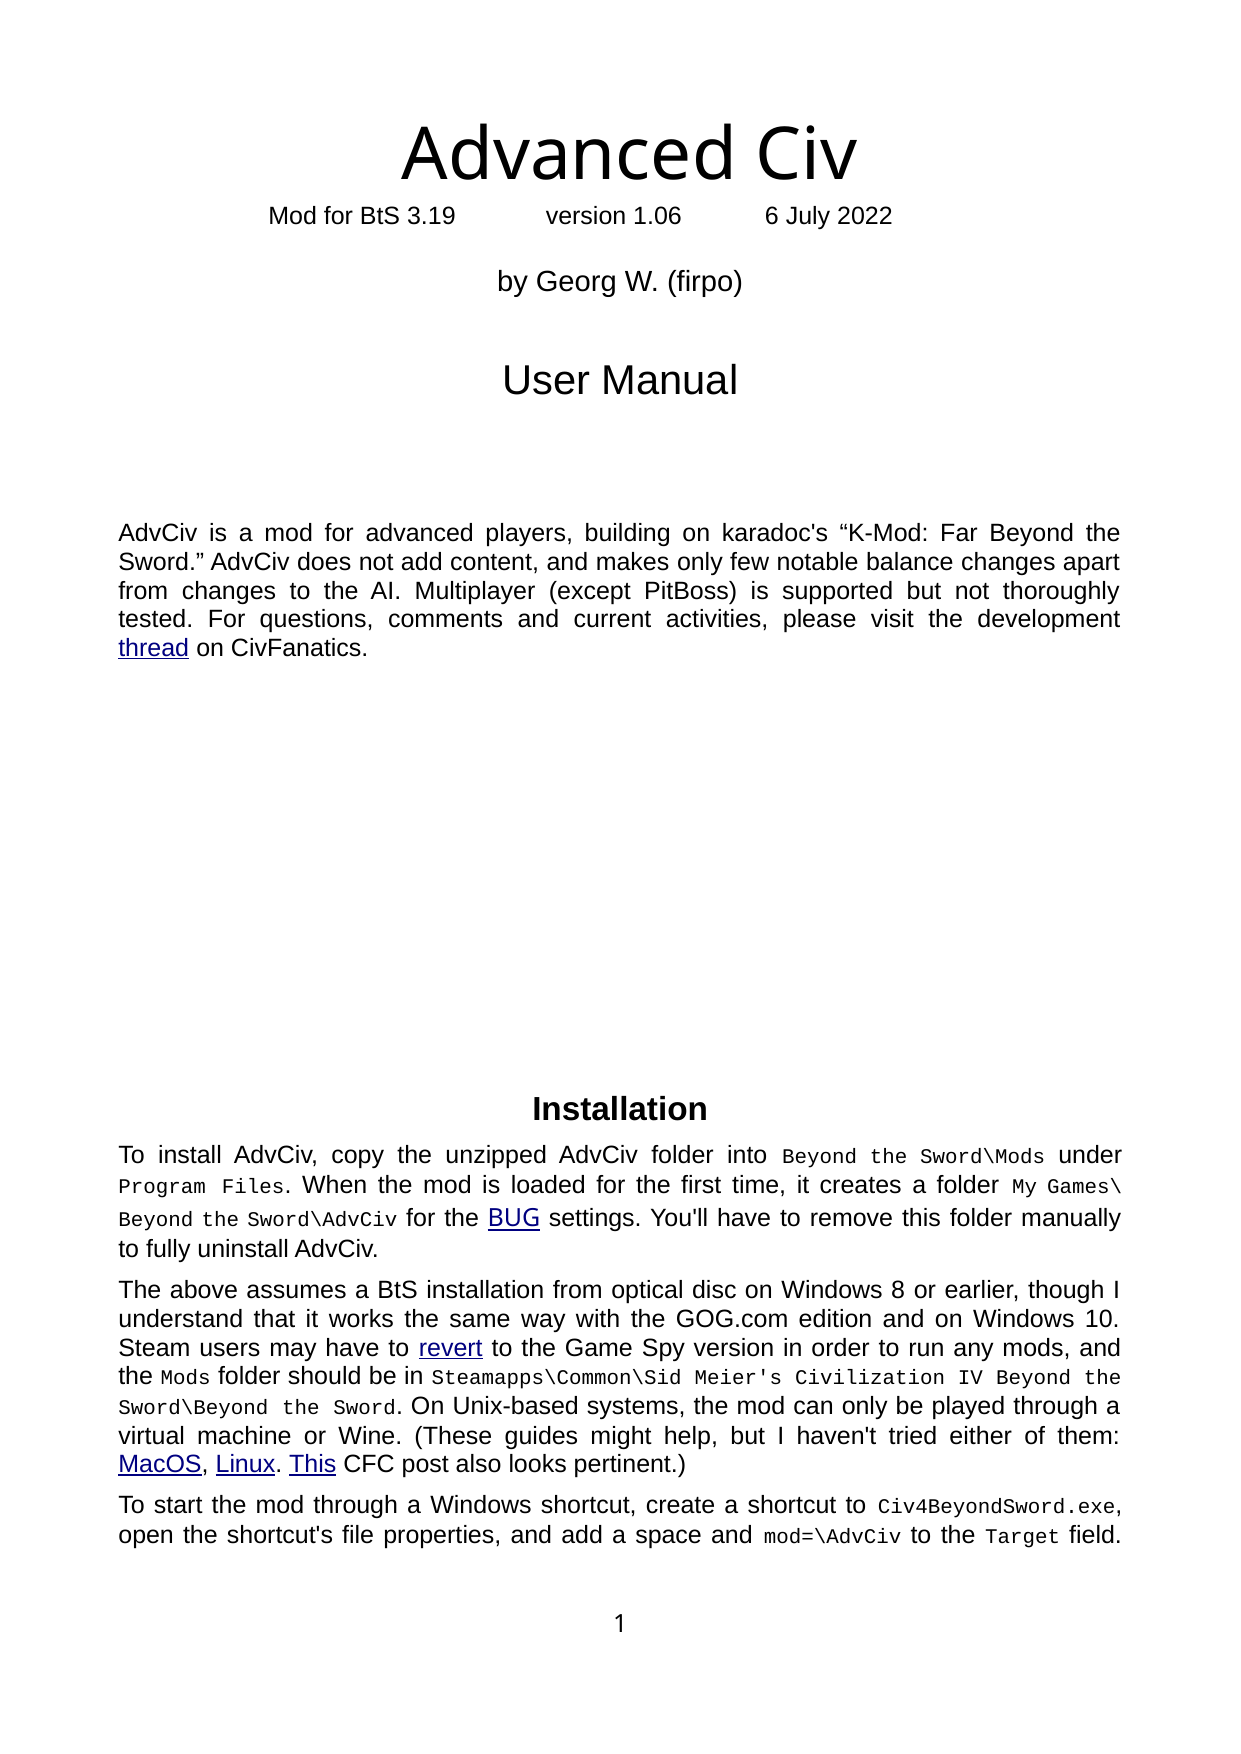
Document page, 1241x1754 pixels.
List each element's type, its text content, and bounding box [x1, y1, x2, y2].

text AdvCiv is a mod for advanced players, building on karadoc's “K-Mod: Far Beyond the Sword.” AdvCiv does not add content, and makes only few notable balance changes apart from changes to the AI. Multiplayer (except PitBoss) is supported but not thoroughly tested. For questions, comments and current activities, please visit the development thread on CivFanatics. [118, 518, 1122, 662]
text User Manual [118, 355, 1122, 403]
text To install AdvCiv, copy the unzipped AdvCiv folder into Beyond the Sword\Mods under Program Files. When the mod is loaded for the first time, it creates a folder My Games\Beyond the Sword\AdvCiv for the BUG settings. You'll have to remove this folder manually to fully uninstall AdvCiv. [118, 1140, 1122, 1263]
text by Georg W. (firpo) [118, 264, 1122, 298]
text To start the mod through a Windows shortcut, create a shortcut to Civ4BeyondSword.exe, open the shortcut's file properties, and add a space and mod=\AdvCiv to the Target field. [118, 1491, 1122, 1550]
text Advanced Civ [118, 118, 1122, 195]
text The above assumes a BtS installation from optical disc on Windows 8 or earlier, though I understand that it works the same way with the GOG.com edition and on Windows 10. Steam users may have to revert to the Game Spy version in order to run any mods, and the Mods folder should be in Steamapps\Common\Sid Meier's Civilization IV Beyond the Sword\Beyond the Sword. On Unix-based systems, the mod can only be played through a virtual machine or Wine. (These guides might help, but I haven't tried either of them: MacOS, Linux. This CFC post also looks pertinent.) [118, 1275, 1122, 1478]
text Mod for BtS 3.19 version 1.06 6 July 2022 [118, 201, 1122, 229]
subtitle Installation [118, 1089, 1122, 1128]
